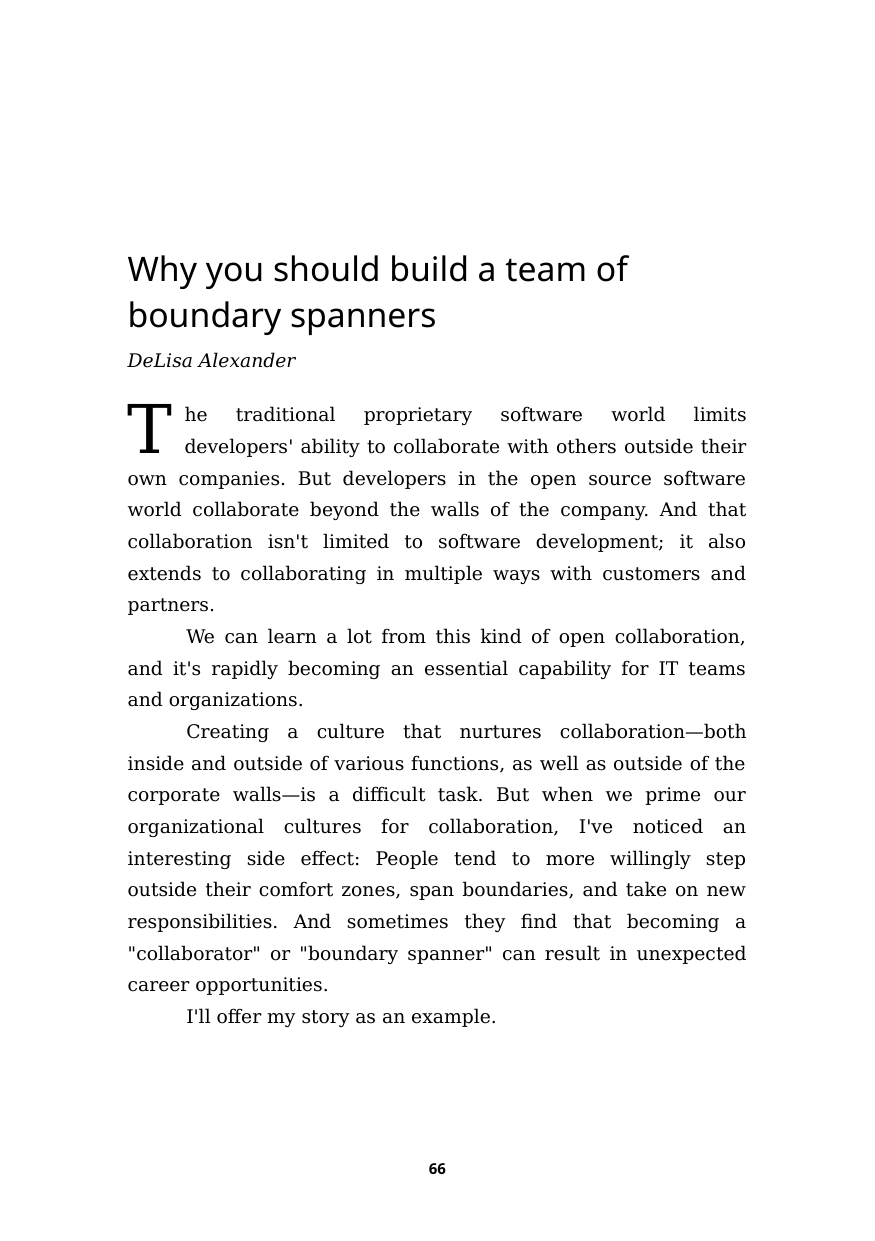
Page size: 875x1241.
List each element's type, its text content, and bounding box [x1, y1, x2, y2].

subtitle Why you should build a team of boundary spanners [127, 246, 747, 338]
text DeLisa Alexander [127, 350, 747, 372]
text The traditional proprietary software world limits developers' ability to collaborate with others outside their own companies. But developers in the open source software world collaborate beyond the walls of the company. And that collaboration isn't limited to software development; it also extends to collaborating in multiple ways with customers and partners. [127, 404, 747, 616]
text We can learn a lot from this kind of open collaboration, and it's rapidly becoming an essential capability for IT teams and organizations. [127, 626, 747, 711]
text I'll offer my story as an example. [127, 1006, 747, 1028]
text Creating a culture that nurtures collaboration—both inside and outside of various functions, as well as outside of the corporate walls—is a difficult task. But when we prime our organizational cultures for collaboration, I've noticed an interesting side effect: People tend to more willingly step outside their comfort zones, span boundaries, and take on new responsibilities. And sometimes they find that becoming a "collaborator" or "boundary spanner" can result in unexpected career opportunities. [127, 721, 747, 996]
